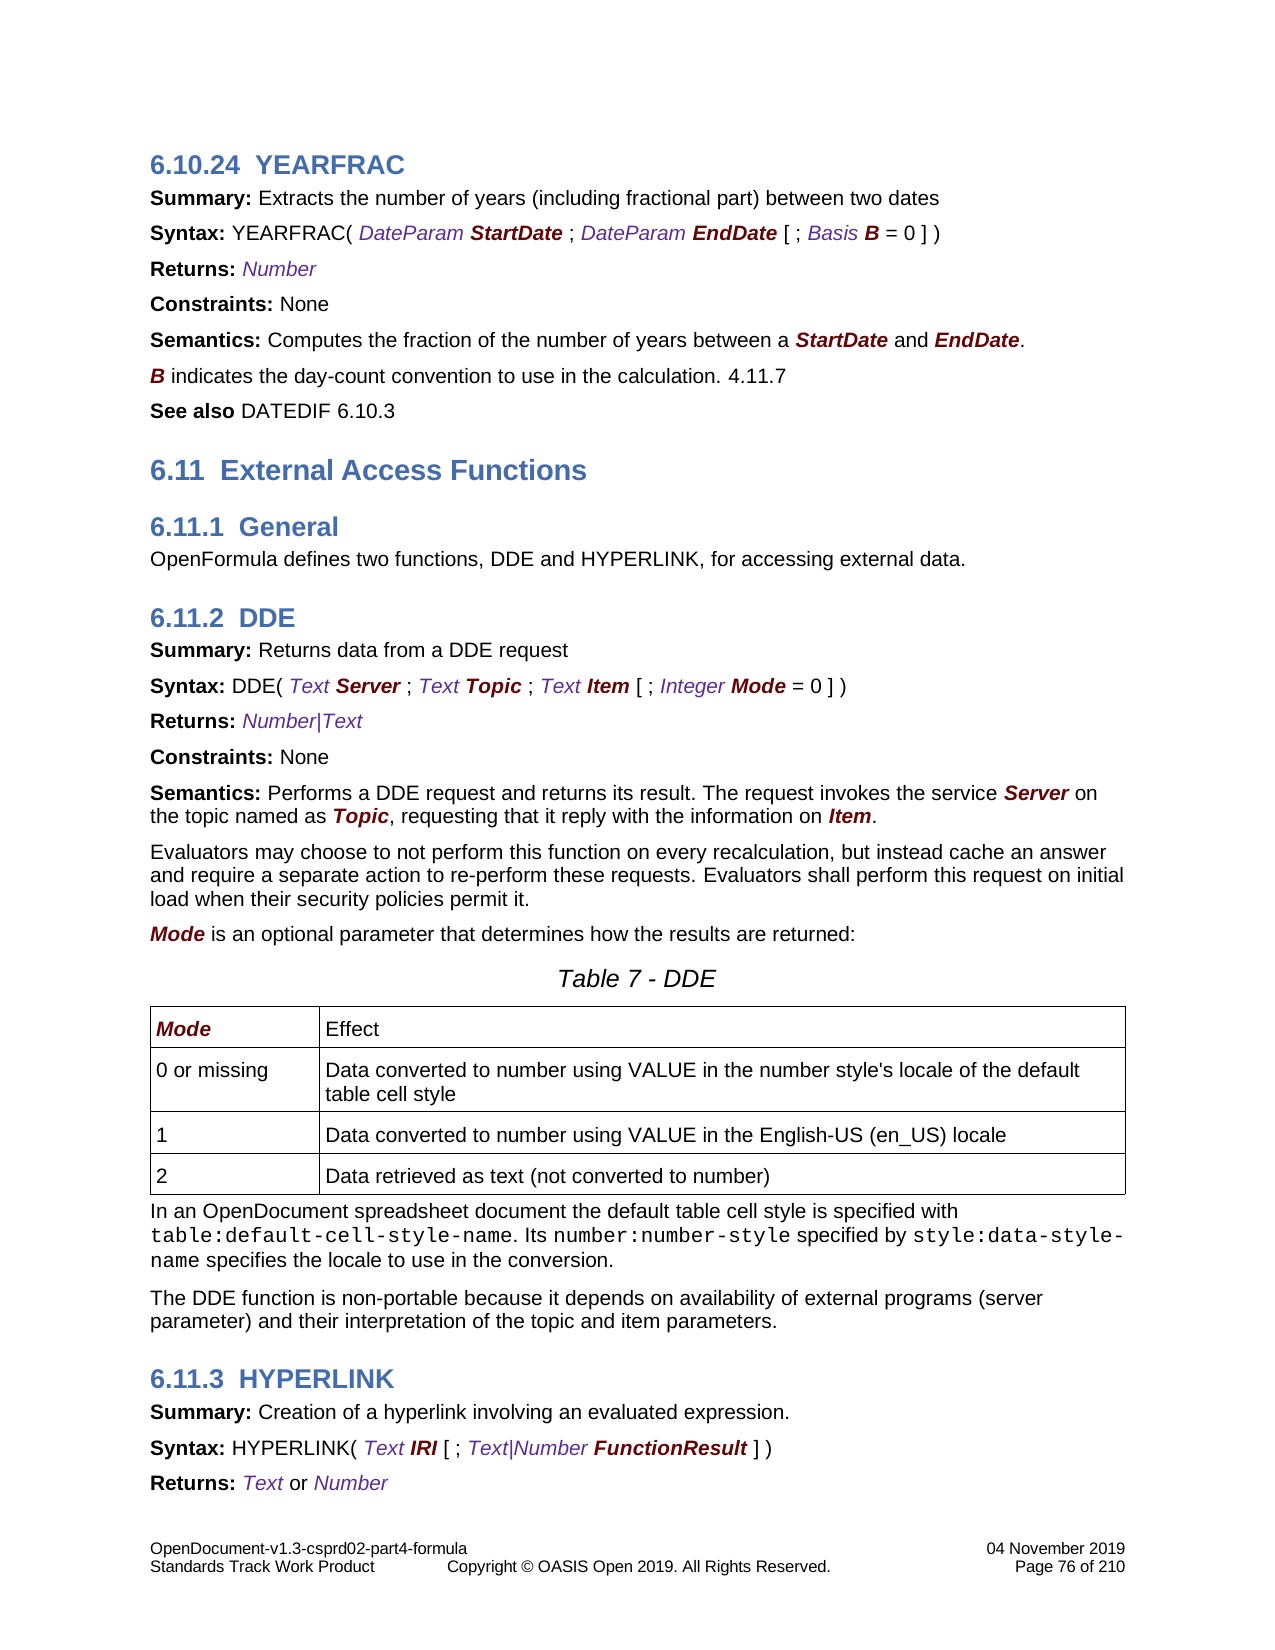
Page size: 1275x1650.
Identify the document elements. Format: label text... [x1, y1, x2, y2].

table_header Effect [320, 1007, 1125, 1047]
text Summary: Creation of a hyperlink involving an evaluated expression. [150, 1400, 1125, 1424]
subtitle DDE [150, 602, 1125, 632]
text In an OpenDocument spreadsheet document the default table cell style is specified with table:default-cell-style-name. Its number:number-style specified by style:data-style-name specifies the locale to use in the conversion. [150, 1200, 1125, 1274]
table_cell Data converted to number using VALUE in the English-US (en_US) locale [320, 1112, 1125, 1152]
table_cell 2 [151, 1154, 319, 1194]
text Syntax: YEARFRAC( DateParam StartDate ; DateParam EndDate [ ; Basis B = 0 ] ) [150, 222, 1125, 245]
text Summary: Returns data from a DDE request [150, 638, 1125, 662]
text Returns: Text or Number [150, 1472, 1125, 1495]
text Semantics: Computes the fraction of the number of years between a StartDate and EndDate. [150, 328, 1125, 352]
text See also DATEDIF 6.10.3 [150, 400, 1125, 423]
table_cell Data converted to number using VALUE in the number style's locale of the default table cell style [320, 1048, 1125, 1111]
subtitle General [150, 512, 1125, 542]
text Syntax: HYPERLINK( Text IRI [ ; Text|Number FunctionResult ] ) [150, 1436, 1125, 1459]
table_cell 0 or missing [151, 1048, 319, 1111]
text Returns: Number|Text [150, 710, 1125, 733]
table_cell 1 [151, 1112, 319, 1152]
text Constraints: None [150, 293, 1125, 316]
text B indicates the day-count convention to use in the calculation. 4.11.7 [150, 364, 1125, 388]
subtitle External Access Functions [150, 454, 1125, 487]
text Summary: Extracts the number of years (including fractional part) between two dates [150, 186, 1125, 209]
text Returns: Number [150, 257, 1125, 281]
text Mode is an optional parameter that determines how the results are returned: [150, 923, 1125, 946]
text Semantics: Performs a DDE request and returns its result. The request invokes the service Server on the topic named as Topic, requesting that it reply with the information on Item. [150, 781, 1125, 828]
table_cell Data retrieved as text (not converted to number) [320, 1154, 1125, 1194]
text Table 7 - DDE [150, 965, 1125, 993]
table_header Mode [151, 1007, 319, 1047]
text Constraints: None [150, 745, 1125, 769]
text Evaluators may choose to not perform this function on every recalculation, but instead cache an answer and require a separate action to re-perform these requests. Evaluators shall perform this request on initial load when their security policies permit it. [150, 840, 1125, 911]
subtitle YEARFRAC [150, 150, 1125, 180]
text OpenFormula defines two functions, DDE and HYPERLINK, for accessing external data. [150, 548, 1125, 571]
subtitle HYPERLINK [150, 1364, 1125, 1394]
text Syntax: DDE( Text Server ; Text Topic ; Text Item [ ; Integer Mode = 0 ] ) [150, 674, 1125, 698]
text The DDE function is non-portable because it depends on availability of external programs (server parameter) and their interpretation of the topic and item parameters. [150, 1286, 1125, 1333]
